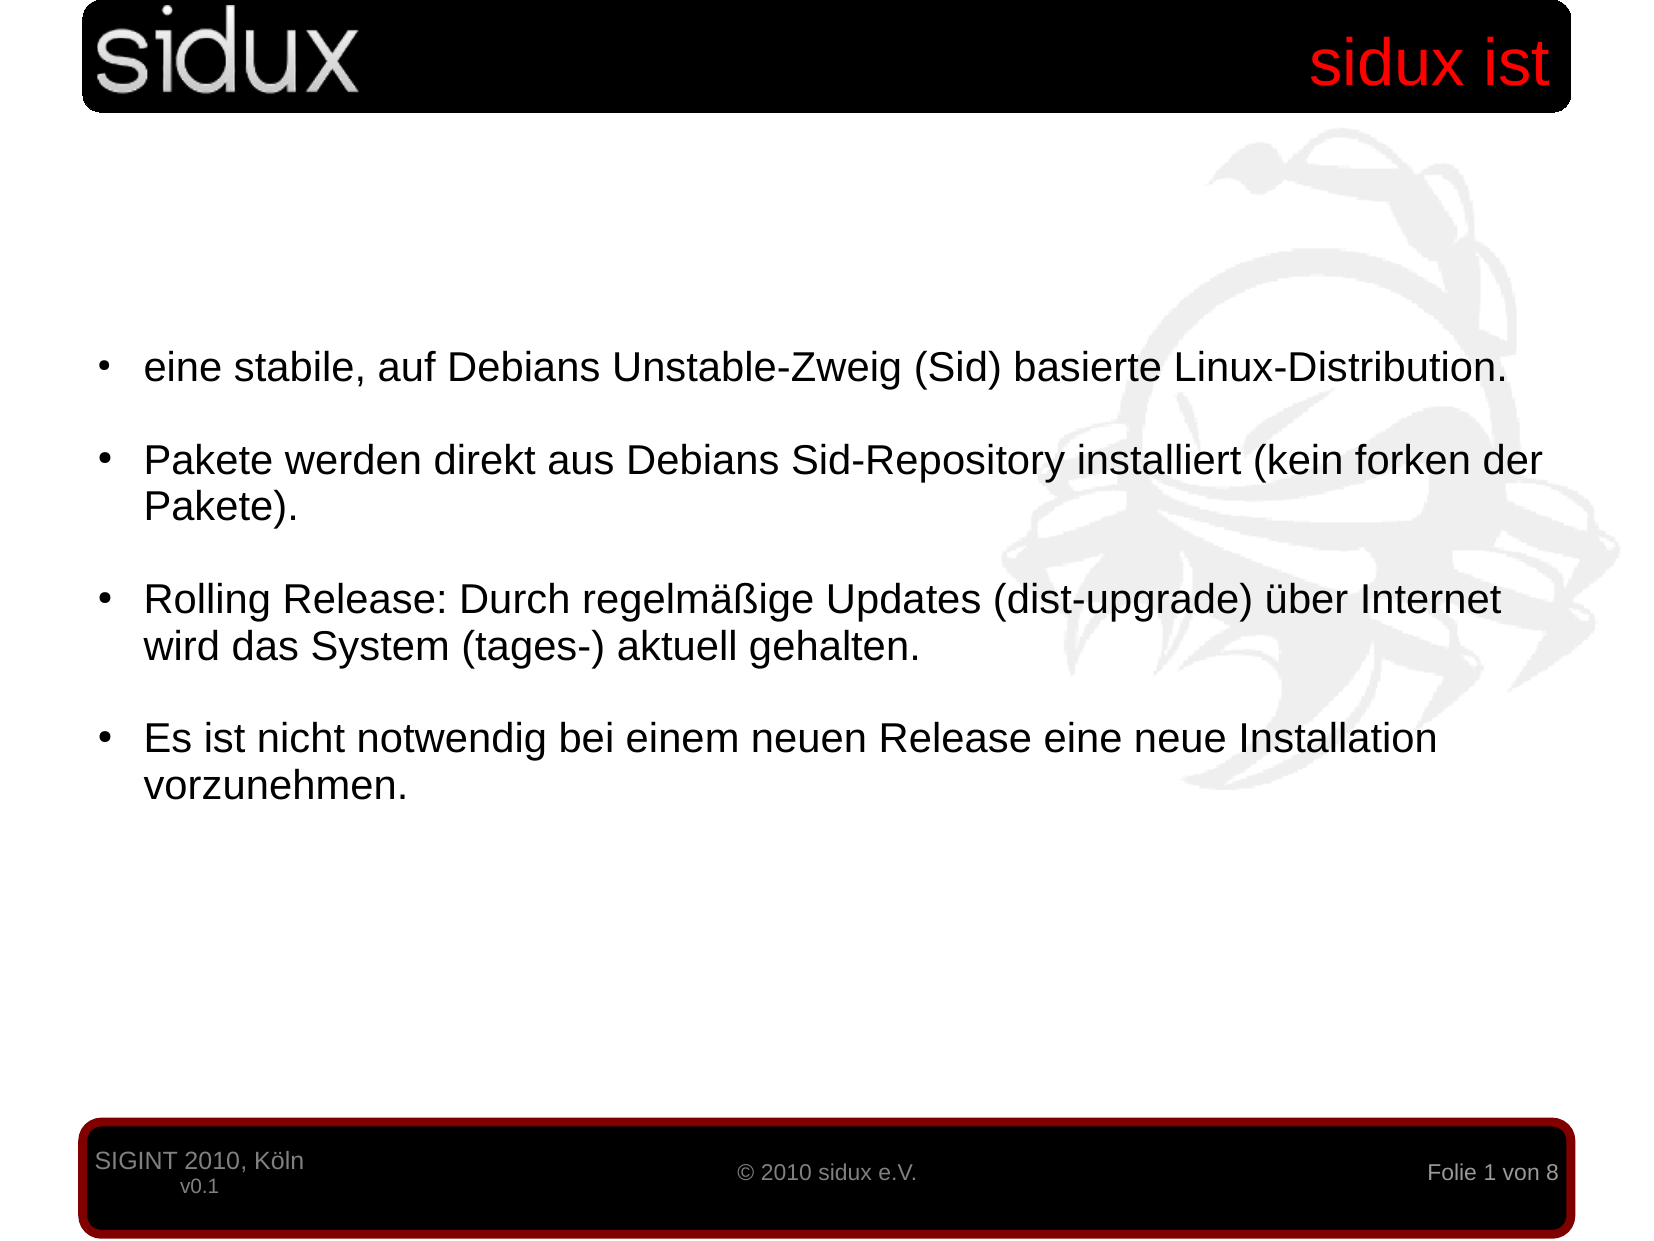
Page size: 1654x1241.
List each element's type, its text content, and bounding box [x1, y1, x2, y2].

picture [93, 5, 418, 106]
text_box sidux ist [442, 17, 1565, 108]
picture [997, 122, 1625, 798]
text_box eine stabile, auf Debians Unstable-Zweig (Sid) basierte Linux-Distribution. Pakete werden direkt aus Debians Sid-Repository installiert (kein forken der Pakete). Rolling Release: Durch regelmäßige Updates (dist-upgrade) über Internet wird das System (tages-) aktuell gehalten. Es ist nicht notwendig bei einem neuen Release eine neue Installation vorzunehmen. [82, 147, 1573, 1093]
